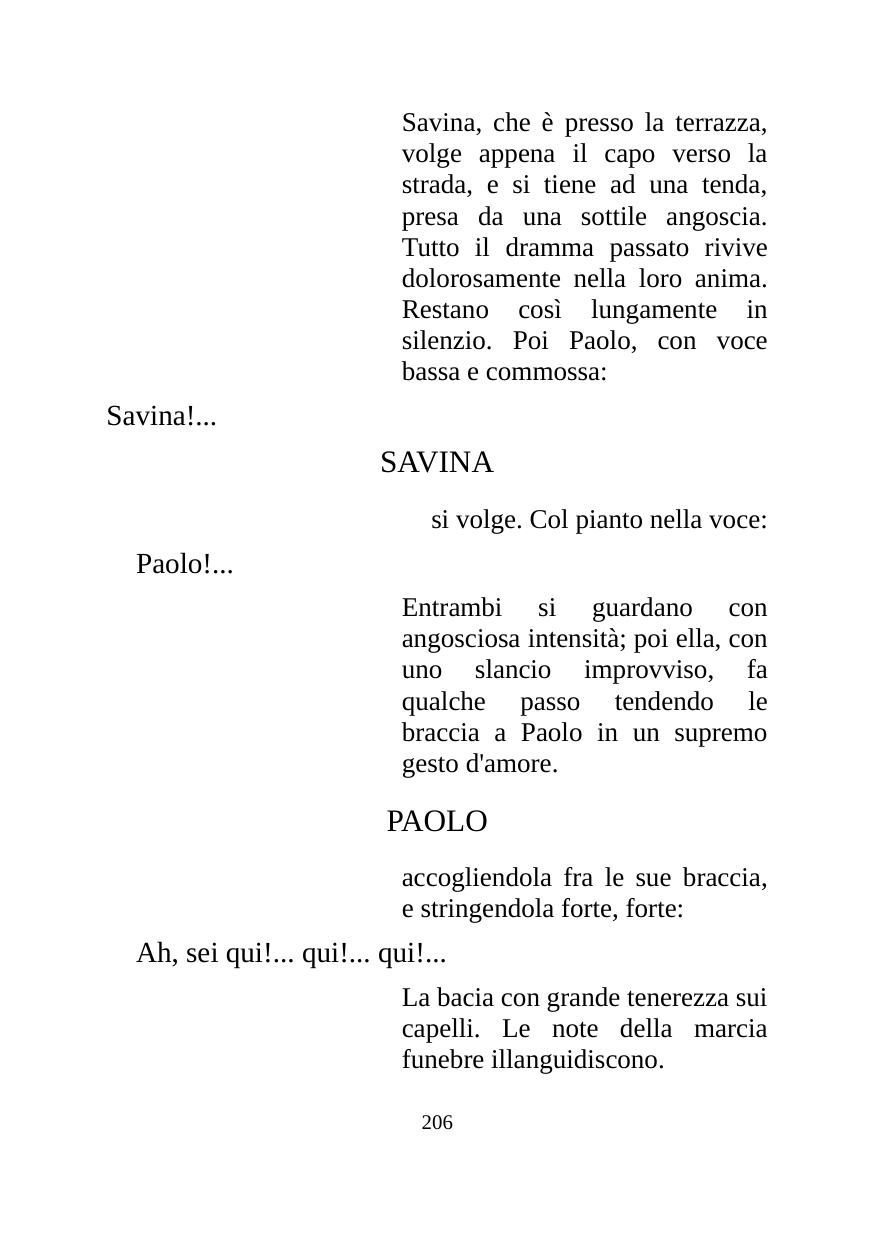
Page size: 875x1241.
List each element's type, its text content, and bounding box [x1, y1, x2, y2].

text si volge. Col pianto nella voce: [402, 503, 768, 534]
text SAVINA [106, 444, 768, 479]
text Savina!... [106, 398, 768, 432]
text Paolo!... [106, 546, 768, 579]
text Entrambi si guardano con angosciosa intensità; poi ella, con uno slancio improvviso, fa qualche passo tendendo le braccia a Paolo in un supremo gesto d'amore. [402, 591, 768, 778]
text PAOLO [106, 802, 768, 838]
text accogliendola fra le sue braccia, e stringendola forte, forte: [402, 861, 768, 923]
text Ah, sei qui!... qui!... qui!... [106, 935, 768, 969]
text Savina, che è presso la terrazza, volge appena il capo verso la strada, e si tiene ad una tenda, presa da una sottile angoscia. Tutto il dramma passato rivive dolorosamente nella loro anima. Restano così lungamente in silenzio. Poi Paolo, con voce bassa e commossa: [402, 106, 768, 387]
text La bacia con grande tenerezza sui capelli. Le note della marcia funebre illanguidiscono. [402, 981, 768, 1074]
